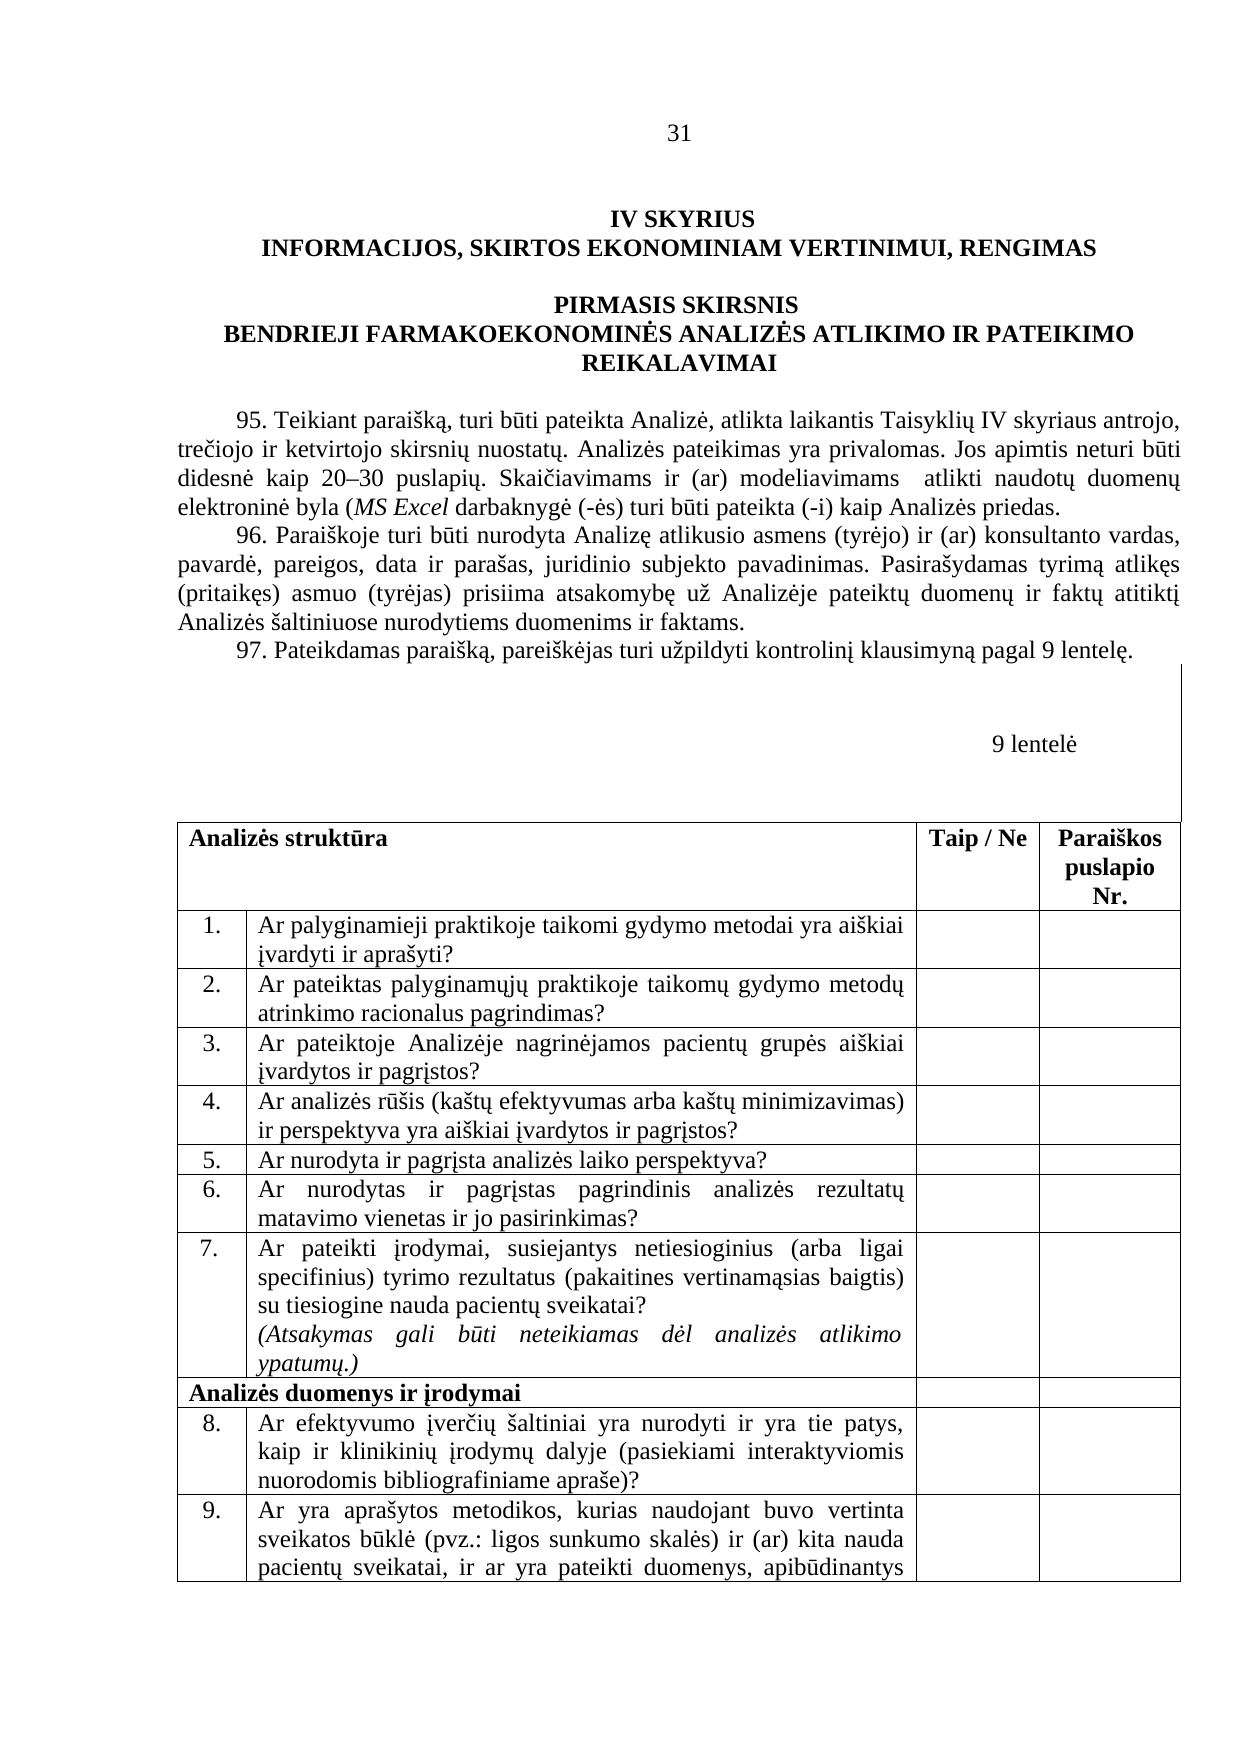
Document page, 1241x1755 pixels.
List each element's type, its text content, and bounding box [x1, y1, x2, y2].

table_cell [917, 1028, 1039, 1085]
table_header Analizės struktūra [178, 823, 916, 909]
table_cell [917, 1086, 1039, 1144]
table_cell [917, 1378, 1039, 1407]
table_cell Ar pateiktoje Analizėje nagrinėjamos pacientų grupės aiškiai įvardytos ir pagrįstos? [247, 1028, 916, 1085]
table_cell [917, 1408, 1039, 1494]
table_cell Ar nurodyta ir pagrįsta analizės laiko perspektyva? [247, 1145, 916, 1173]
table_cell 7. [178, 1233, 246, 1377]
table_cell 9. [178, 1495, 246, 1581]
table_cell Ar nurodytas ir pagrįstas pagrindinis analizės rezultatų matavimo vienetas ir jo pasirinkimas? [247, 1175, 916, 1232]
table_cell Ar pateiktas palyginamųjų praktikoje taikomų gydymo metodų atrinkimo racionalus pagrindimas? [247, 969, 916, 1027]
table_cell [1040, 1175, 1180, 1232]
text BENDRIEJI FARMAKOEKONOMINĖS ANALIZĖS ATLIKIMO IR PATEIKIMO REIKALAVIMAI [177, 319, 1181, 377]
table_cell [917, 1495, 1039, 1581]
table_cell [1040, 1378, 1180, 1407]
table_cell 4. [178, 1086, 246, 1144]
table_cell [1040, 1145, 1180, 1173]
table_cell Ar palyginamieji praktikoje taikomi gydymo metodai yra aiškiai įvardyti ir aprašyti? [247, 911, 916, 968]
table_cell [1040, 969, 1180, 1027]
table_cell [917, 1233, 1039, 1377]
table_cell Ar analizės rūšis (kaštų efektyvumas arba kaštų minimizavimas) ir perspektyva yra aiškiai įvardytos ir pagrįstos? [247, 1086, 916, 1144]
text 97. Pateikdamas paraišką, pareiškėjas turi užpildyti kontrolinį klausimyną pagal 9 lentelę. [177, 636, 1181, 664]
table_cell [1040, 1233, 1180, 1377]
table_header Taip / Ne [917, 823, 1039, 909]
text 9 lentelė [177, 664, 1181, 822]
table_cell 3. [178, 1028, 246, 1085]
table_cell 8. [178, 1408, 246, 1494]
table_cell Ar yra aprašytos metodikos, kurias naudojant buvo vertinta sveikatos būklė (pvz.: ligos sunkumo skalės) ir (ar) kita nauda pacientų sveikatai, ir ar yra pateikti duomenys, apibūdinantys [247, 1495, 916, 1581]
text 96. Paraiškoje turi būti nurodyta Analizę atlikusio asmens (tyrėjo) ir (ar) konsultanto vardas, pavardė, pareigos, data ir parašas, juridinio subjekto pavadinimas. Pasirašydamas tyrimą atlikęs (pritaikęs) asmuo (tyrėjas) prisiima atsakomybę už Analizėje pateiktų duomenų ir faktų atitiktį Analizės šaltiniuose nurodytiems duomenims ir faktams. [177, 521, 1181, 636]
text INFORMACIJOS, SKIRTOS EKONOMINIAM VERTINIMUI, RENGIMAS [177, 233, 1181, 262]
table_cell [917, 911, 1039, 968]
table_cell [917, 969, 1039, 1027]
table_cell [1040, 911, 1180, 968]
table_header Paraiškos puslapio Nr. [1040, 823, 1180, 909]
table_cell [917, 1145, 1039, 1173]
table_cell Analizės duomenys ir įrodymai [178, 1378, 916, 1407]
table_cell Ar efektyvumo įverčių šaltiniai yra nurodyti ir yra tie patys, kaip ir klinikinių įrodymų dalyje (pasiekiami interaktyviomis nuorodomis bibliografiniame apraše)? [247, 1408, 916, 1494]
table_cell [1040, 1495, 1180, 1581]
table_cell 6. [178, 1175, 246, 1232]
text PIRMASIS SKIRSNIS [177, 291, 1181, 319]
table_cell [1040, 1408, 1180, 1494]
table_cell [1040, 1028, 1180, 1085]
table_cell [917, 1175, 1039, 1232]
table_cell 1. [178, 911, 246, 968]
table_cell 5. [178, 1145, 246, 1173]
table_cell [1040, 1086, 1180, 1144]
text 95. Teikiant paraišką, turi būti pateikta Analizė, atlikta laikantis Taisyklių IV skyriaus antrojo, trečiojo ir ketvirtojo skirsnių nuostatų. Analizės pateikimas yra privalomas. Jos apimtis neturi būti didesnė kaip 20–30 puslapių. Skaičiavimams ir (ar) modeliavimams atlikti naudotų duomenų elektroninė byla (MS Excel darbaknygė (-ės) turi būti pateikta (-i) kaip Analizės priedas. [177, 406, 1181, 521]
table_cell Ar pateikti įrodymai, susiejantys netiesioginius (arba ligai specifinius) tyrimo rezultatus (pakaitines vertinamąsias baigtis) su tiesiogine nauda pacientų sveikatai? (Atsakymas gali būti neteikiamas dėl analizės atlikimo ypatumų.) [247, 1233, 916, 1377]
text IV SKYRIUS [177, 204, 1181, 233]
table_cell 2. [178, 969, 246, 1027]
